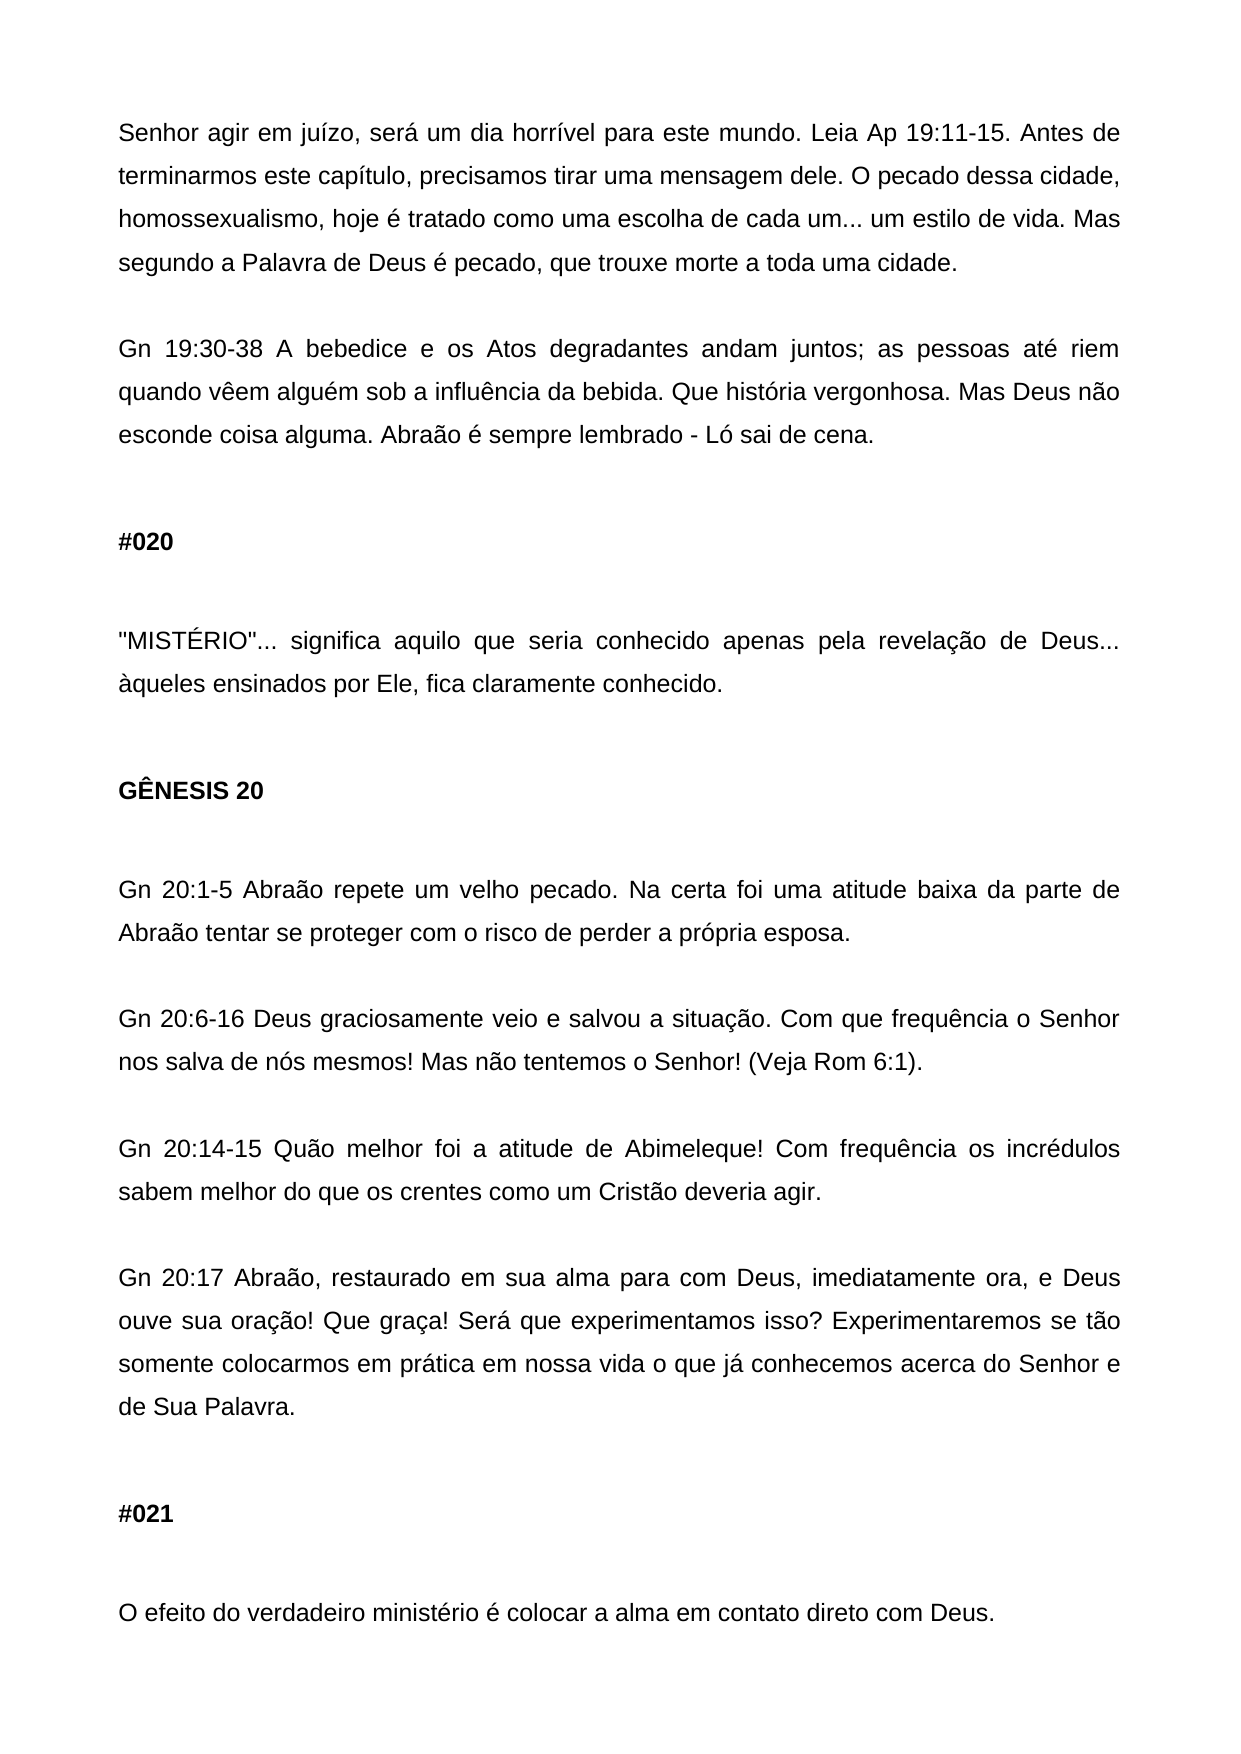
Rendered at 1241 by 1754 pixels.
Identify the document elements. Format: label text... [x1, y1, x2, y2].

text Gn 20:14-15 Quão melhor foi a atitude de Abimeleque! Com frequência os incrédulos sabem melhor do que os crentes como um Cristão deveria agir. [118, 1133, 1122, 1205]
text Gn 20:6-16 Deus graciosamente veio e salvou a situação. Com que frequência o Senhor nos salva de nós mesmos! Mas não tentemos o Senhor! (Veja Rom 6:1). [118, 1004, 1122, 1076]
text "MISTÉRIO"... significa aquilo que seria conhecido apenas pela revelação de Deus... àqueles ensinados por Ele, fica claramente conhecido. [118, 626, 1122, 698]
text Senhor agir em juízo, será um dia horrível para este mundo. Leia Ap 19:11-15. Antes de terminarmos este capítulo, precisamos tirar uma mensagem dele. O pecado dessa cidade, homossexualismo, hoje é tratado como uma escolha de cada um... um estilo de vida. Mas segundo a Palavra de Deus é pecado, que trouxe morte a toda uma cidade. [118, 118, 1122, 276]
text Gn 19:30-38 A bebedice e os Atos degradantes andam juntos; as pessoas até riem quando vêem alguém sob a influência da bebida. Que história vergonhosa. Mas Deus não esconde coisa alguma. Abraão é sempre lembrado - Ló sai de cena. [118, 334, 1122, 449]
text Gn 20:1-5 Abraão repete um velho pecado. Na certa foi uma atitude baixa da parte de Abraão tentar se proteger com o risco de perder a própria esposa. [118, 875, 1122, 947]
subtitle GÊNESIS 20 [118, 776, 1122, 805]
subtitle #020 [118, 527, 1122, 556]
text Gn 20:17 Abraão, restaurado em sua alma para com Deus, imediatamente ora, e Deus ouve sua oração! Que graça! Será que experimentamos isso? Experimentaremos se tão somente colocarmos em prática em nossa vida o que já conhecemos acerca do Senhor e de Sua Palavra. [118, 1263, 1122, 1421]
subtitle #021 [118, 1499, 1122, 1528]
text O efeito do verdadeiro ministério é colocar a alma em contato direto com Deus. [118, 1598, 1122, 1627]
